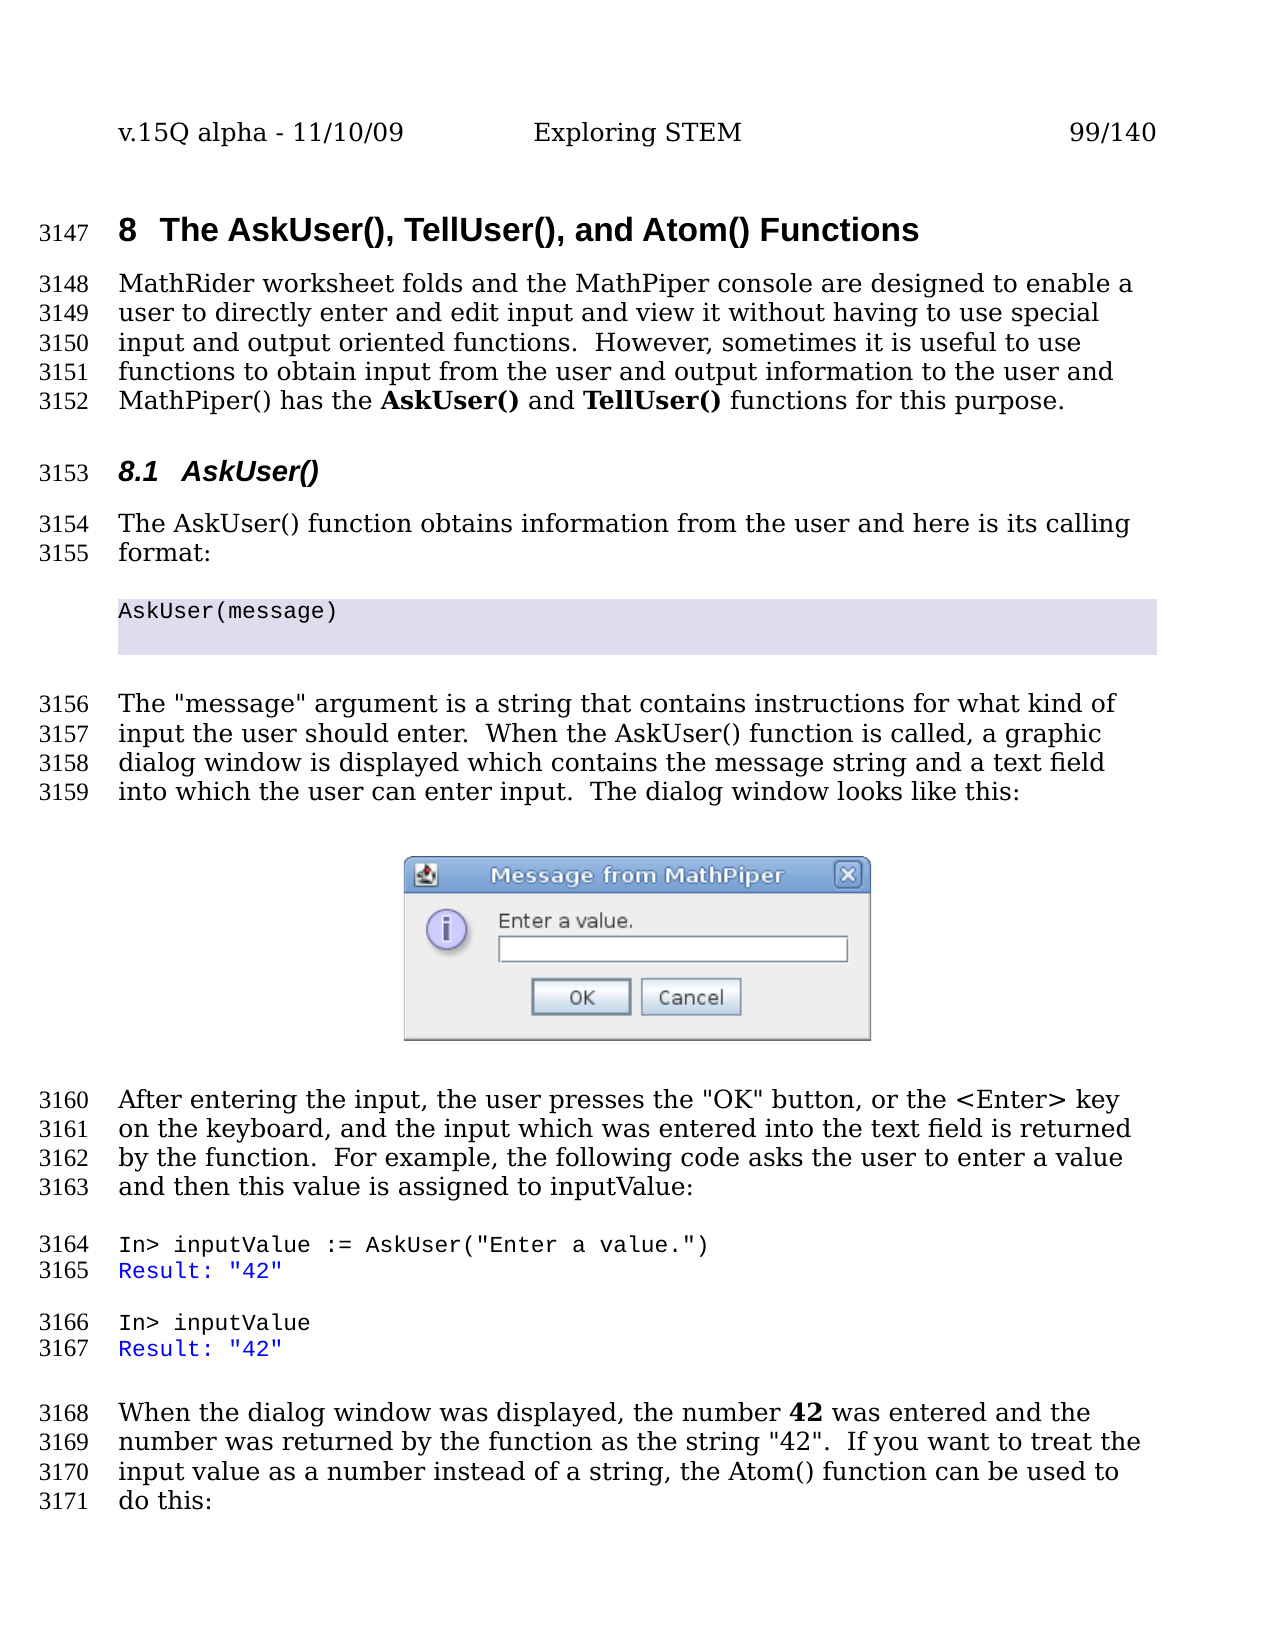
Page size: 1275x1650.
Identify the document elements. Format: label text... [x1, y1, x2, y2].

text Result: "42" [118, 1259, 1157, 1286]
text The AskUser() function obtains information from the user and here is its calling format: [118, 509, 1157, 567]
text In> inputValue := AskUser("Enter a value.") [118, 1234, 1157, 1259]
text After entering the input, the user presses the "OK" button, or the <Enter> key on the keyboard, and the input which was entered into the text field is returned by the function. For example, the following code asks the user to enter a value and then this value is assigned to inputValue: [118, 1085, 1157, 1202]
picture [403, 856, 872, 1041]
text The "message" argument is a string that contains instructions for what kind of input the user should enter. When the AskUser() function is called, a graphic dialog window is displayed which contains the message string and a text field into which the user can enter input. The dialog window looks like this: [118, 689, 1157, 806]
table_header AskUser(message) [118, 599, 1157, 655]
text In> inputValue [118, 1311, 1157, 1337]
text Result: "42" [118, 1337, 1157, 1363]
subtitle AskUser() [118, 454, 1157, 488]
subtitle The AskUser(), TellUser(), and Atom() Functions [118, 210, 1157, 248]
text When the dialog window was displayed, the number 42 was entered and the number was returned by the function as the string "42". If you want to treat the input value as a number instead of a string, the Atom() function can be used to do this: [118, 1398, 1157, 1515]
text MathRider worksheet folds and the MathPiper console are designed to enable a user to directly enter and edit input and view it without having to use special input and output oriented functions. However, sometimes it is useful to use functions to obtain input from the user and output information to the user and MathPiper() has the AskUser() and TellUser() functions for this purpose. [118, 269, 1157, 415]
